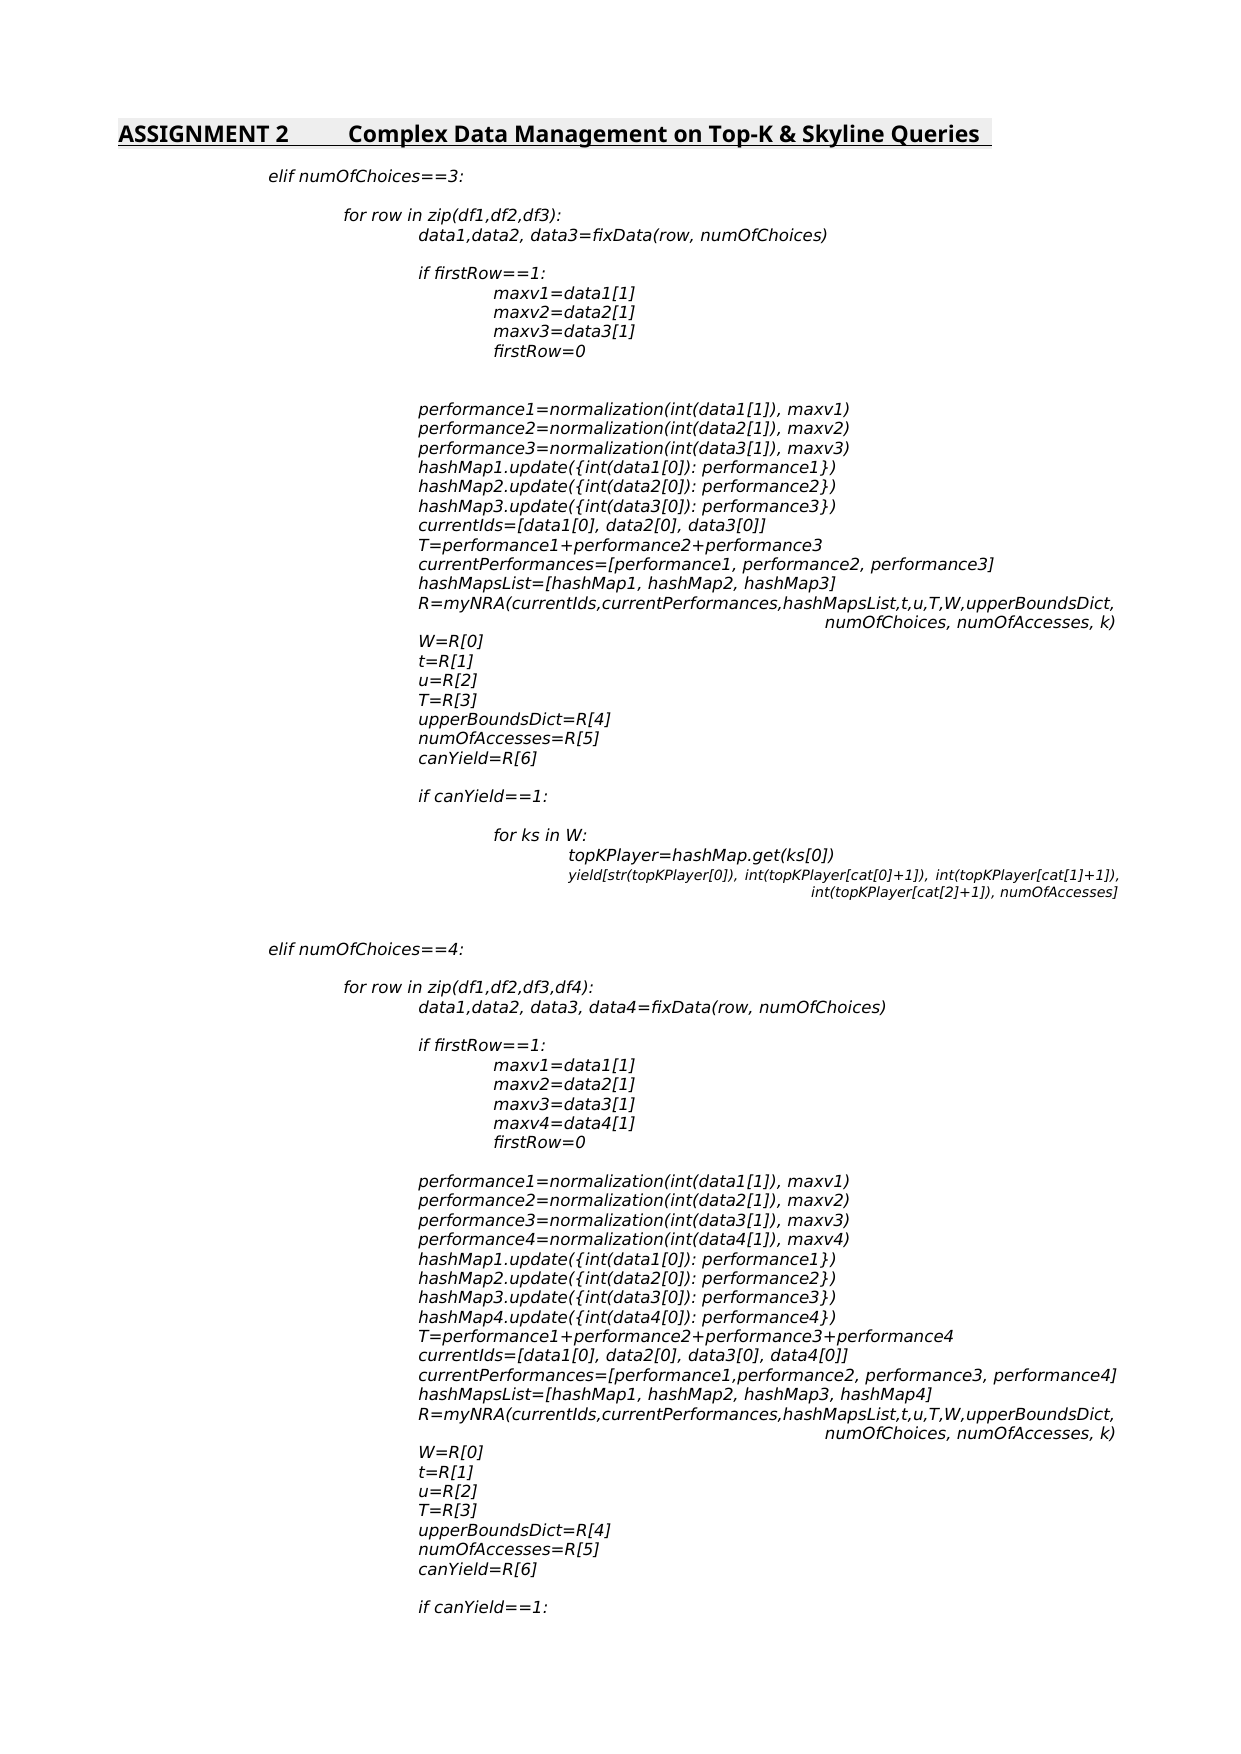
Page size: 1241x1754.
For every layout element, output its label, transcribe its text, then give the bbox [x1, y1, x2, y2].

text hashMapsList=[hashMap1, hashMap2, hashMap3] [118, 574, 1122, 594]
text u=R[2] [118, 1482, 1122, 1501]
text if firstRow==1: [118, 1036, 1122, 1056]
text T=R[3] [118, 1501, 1122, 1521]
text data1,data2, data3=fixData(row, numOfChoices) [118, 226, 1122, 245]
text upperBoundsDict=R[4] [118, 1521, 1122, 1540]
text if canYield==1: [118, 1598, 1122, 1618]
text hashMapsList=[hashMap1, hashMap2, hashMap3, hashMap4] [118, 1385, 1122, 1404]
text maxv1=data1[1] [118, 1056, 1122, 1075]
text T=R[3] [118, 691, 1122, 710]
text canYield=R[6] [118, 1559, 1122, 1579]
text for row in zip(df1,df2,df3,df4): [118, 978, 1122, 998]
text hashMap2.update({int(data2[0]): performance2}) [118, 1269, 1122, 1288]
text numOfAccesses=R[5] [118, 729, 1122, 749]
text topKPlayer=hashMap.get(ks[0]) [118, 846, 1122, 865]
text performance1=normalization(int(data1[1]), maxv1) [118, 400, 1122, 419]
text firstRow=0 [118, 342, 1122, 361]
text W=R[0] [118, 1443, 1122, 1463]
text maxv3=data3[1] [118, 1094, 1122, 1114]
text t=R[1] [118, 1463, 1122, 1482]
text currentIds=[data1[0], data2[0], data3[0], data4[0]] [118, 1346, 1122, 1366]
text performance1=normalization(int(data1[1]), maxv1) [118, 1172, 1122, 1191]
text W=R[0] [118, 632, 1122, 652]
text elif numOfChoices==3: [118, 167, 1122, 187]
text maxv2=data2[1] [118, 1075, 1122, 1094]
text numOfAccesses=R[5] [118, 1540, 1122, 1559]
text hashMap3.update({int(data3[0]): performance3}) [118, 1288, 1122, 1308]
text for ks in W: [118, 826, 1122, 846]
text R=myNRA(currentIds,currentPerformances,hashMapsList,t,u,T,W,upperBoundsDict, numOfChoices, numOfAccesses, k) [118, 1404, 1122, 1443]
text yield[str(topKPlayer[0]), int(topKPlayer[cat[0]+1]), int(topKPlayer[cat[1]+1]), int(topKPlayer[cat[2]+1]), numOfAccesses] [118, 865, 1122, 901]
text performance2=normalization(int(data2[1]), maxv2) [118, 419, 1122, 439]
text upperBoundsDict=R[4] [118, 710, 1122, 729]
text performance4=normalization(int(data4[1]), maxv4) [118, 1230, 1122, 1249]
text maxv1=data1[1] [118, 284, 1122, 303]
text hashMap4.update({int(data4[0]): performance4}) [118, 1308, 1122, 1327]
text R=myNRA(currentIds,currentPerformances,hashMapsList,t,u,T,W,upperBoundsDict, numOfChoices, numOfAccesses, k) [118, 594, 1122, 632]
text if firstRow==1: [118, 264, 1122, 284]
text performance2=normalization(int(data2[1]), maxv2) [118, 1191, 1122, 1211]
text currentIds=[data1[0], data2[0], data3[0]] [118, 516, 1122, 536]
text elif numOfChoices==4: [118, 939, 1122, 959]
text firstRow=0 [118, 1133, 1122, 1153]
text currentPerformances=[performance1, performance2, performance3] [118, 555, 1122, 574]
text hashMap3.update({int(data3[0]): performance3}) [118, 497, 1122, 516]
text T=performance1+performance2+performance3+performance4 [118, 1327, 1122, 1346]
text hashMap2.update({int(data2[0]): performance2}) [118, 477, 1122, 497]
text u=R[2] [118, 671, 1122, 691]
text hashMap1.update({int(data1[0]): performance1}) [118, 458, 1122, 477]
text currentPerformances=[performance1,performance2, performance3, performance4] [118, 1366, 1122, 1385]
text for row in zip(df1,df2,df3): [118, 206, 1122, 226]
text canYield=R[6] [118, 749, 1122, 768]
text if canYield==1: [118, 787, 1122, 807]
text t=R[1] [118, 652, 1122, 671]
text performance3=normalization(int(data3[1]), maxv3) [118, 439, 1122, 458]
text maxv4=data4[1] [118, 1114, 1122, 1133]
text T=performance1+performance2+performance3 [118, 536, 1122, 555]
text data1,data2, data3, data4=fixData(row, numOfChoices) [118, 998, 1122, 1017]
text maxv3=data3[1] [118, 322, 1122, 342]
text performance3=normalization(int(data3[1]), maxv3) [118, 1211, 1122, 1230]
text maxv2=data2[1] [118, 303, 1122, 322]
text hashMap1.update({int(data1[0]): performance1}) [118, 1249, 1122, 1269]
